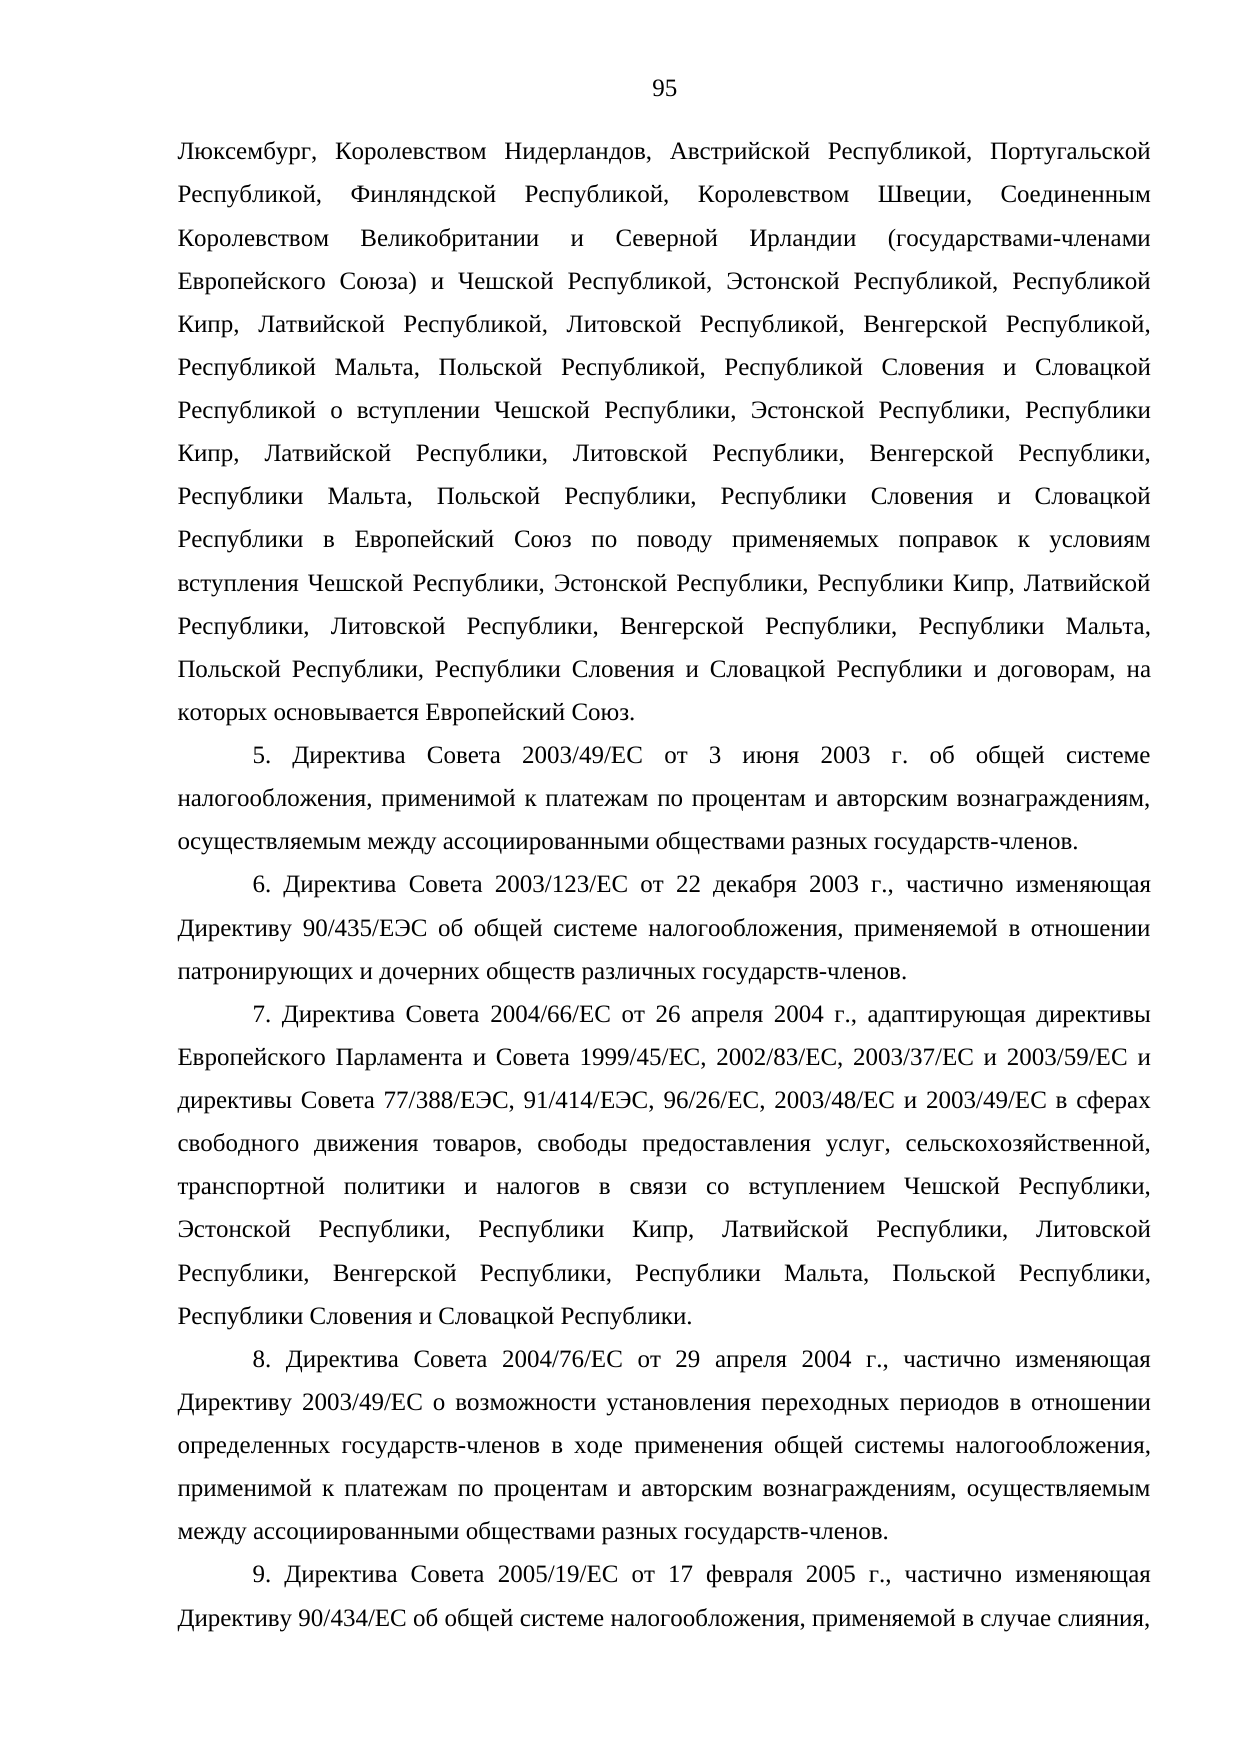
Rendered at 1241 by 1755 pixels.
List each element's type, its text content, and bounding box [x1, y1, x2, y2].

text 8. Директива Совета 2004/76/ЕС от 29 апреля 2004 г., частично изменяющая Директиву 2003/49/ЕС о возможности установления переходных периодов в отношении определенных государств-членов в ходе применения общей системы налогообложения, применимой к платежам по процентам и авторским вознаграждениям, осуществляемым между ассоциированными обществами разных государств-членов. [177, 1344, 1152, 1545]
text 6. Директива Совета 2003/123/ЕС от 22 декабря 2003 г., частично изменяющая Директиву 90/435/ЕЭС об общей системе налогообложения, применяемой в отношении патронирующих и дочерних обществ различных государств-членов. [177, 869, 1152, 984]
text 9. Директива Совета 2005/19/ЕС от 17 февраля 2005 г., частично изменяющая Директиву 90/434/ЕС об общей системе налогообложения, применяемой в случае слияния, [177, 1559, 1152, 1631]
text Люксембург, Королевством Нидерландов, Австрийской Республикой, Португальской Республикой, Финляндской Республикой, Королевством Швеции, Соединенным Королевством Великобритании и Северной Ирландии (государствами-членами Европейского Союза) и Чешской Республикой, Эстонской Республикой, Республикой Кипр, Латвийской Республикой, Литовской Республикой, Венгерской Республикой, Республикой Мальта, Польской Республикой, Республикой Словения и Словацкой Республикой о вступлении Чешской Республики, Эстонской Республики, Республики Кипр, Латвийской Республики, Литовской Республики, Венгерской Республики, Республики Мальта, Польской Республики, Республики Словения и Словацкой Республики в Европейский Союз по поводу применяемых поправок к условиям вступления Чешской Республики, Эстонской Республики, Республики Кипр, Латвийской Республики, Литовской Республики, Венгерской Республики, Республики Мальта, Польской Республики, Республики Словения и Словацкой Республики и договорам, на которых основывается Европейский Союз. [177, 136, 1152, 726]
text 5. Директива Совета 2003/49/ЕС от 3 июня 2003 г. об общей системе налогообложения, применимой к платежам по процентам и авторским вознаграждениям, осуществляемым между ассоциированными обществами разных государств-членов. [177, 740, 1152, 855]
text 7. Директива Совета 2004/66/ЕС от 26 апреля 2004 г., адаптирующая директивы Европейского Парламента и Совета 1999/45/ЕС, 2002/83/ЕС, 2003/37/ЕС и 2003/59/ЕС и директивы Совета 77/388/ЕЭС, 91/414/ЕЭС, 96/26/ЕС, 2003/48/ЕС и 2003/49/ЕС в сферах свободного движения товаров, свободы предоставления услуг, сельскохозяйственной, транспортной политики и налогов в связи со вступлением Чешской Республики, Эстонской Республики, Республики Кипр, Латвийской Республики, Литовской Республики, Венгерской Республики, Республики Мальта, Польской Республики, Республики Словения и Словацкой Республики. [177, 999, 1152, 1329]
